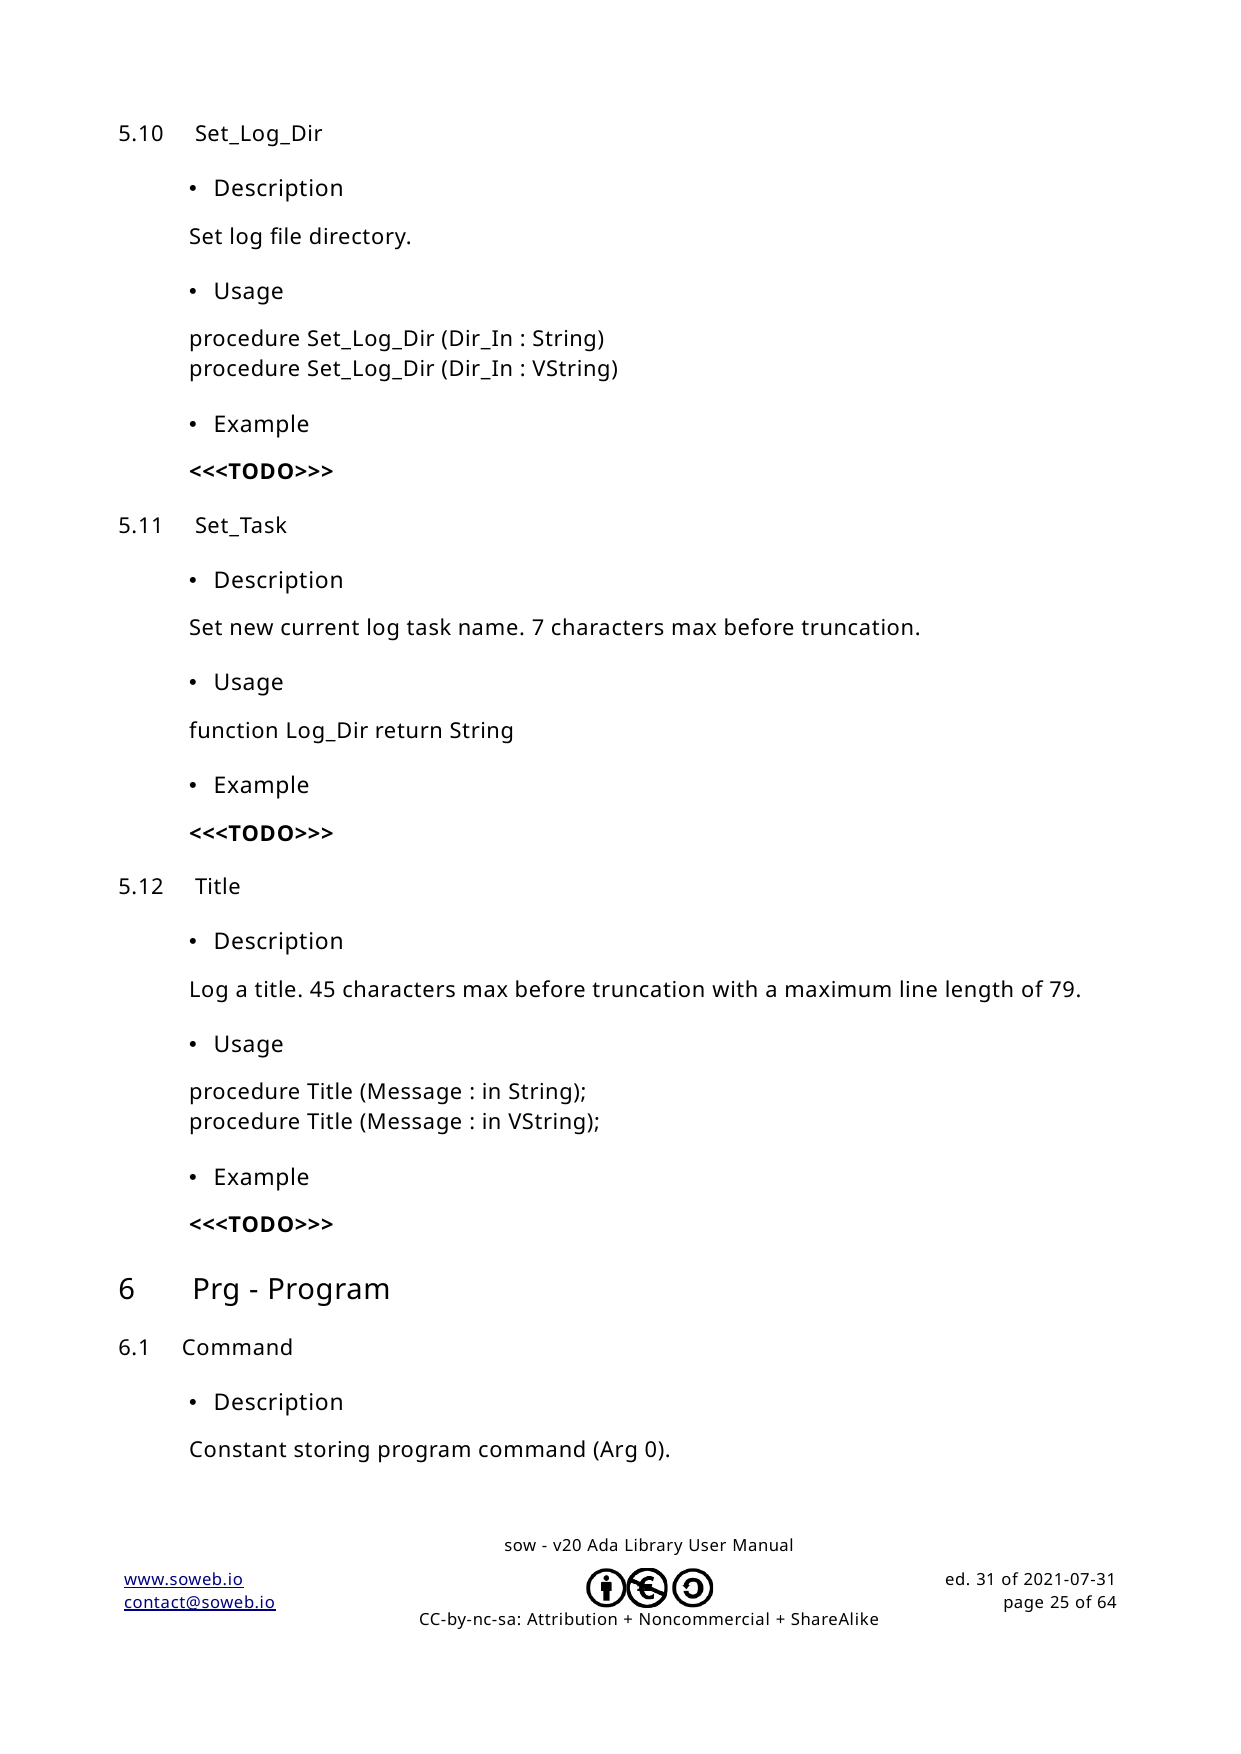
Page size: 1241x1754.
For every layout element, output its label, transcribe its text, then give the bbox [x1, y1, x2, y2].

subtitle Title [118, 871, 1122, 901]
text Log a title. 45 characters max before truncation with a maximum line length of 79. [189, 974, 1122, 1004]
subtitle Command [118, 1331, 1122, 1361]
subtitle Prg - Program [118, 1268, 1122, 1308]
text Set log file directory. [189, 221, 1122, 251]
text Constant storing program command (Arg 0). [189, 1434, 1122, 1464]
subtitle Description [189, 925, 1122, 956]
subtitle Description [189, 563, 1122, 594]
subtitle Set_Task [118, 509, 1122, 539]
text Set new current log task name. 7 characters max before truncation. [189, 612, 1122, 642]
picture [672, 1568, 714, 1608]
text procedure Set_Log_Dir (Dir_In : String) [189, 323, 1122, 353]
text procedure Set_Log_Dir (Dir_In : VString) [189, 353, 1122, 383]
text <<<TODO>>> [189, 456, 1122, 486]
subtitle Usage [189, 1027, 1122, 1058]
subtitle Usage [189, 274, 1122, 306]
text function Log_Dir return String [189, 715, 1122, 745]
text procedure Title (Message : in String); [189, 1076, 1122, 1106]
text <<<TODO>>> [189, 1209, 1122, 1239]
subtitle Usage [189, 666, 1122, 697]
picture [585, 1568, 668, 1608]
subtitle Description [189, 1385, 1122, 1416]
text procedure Title (Message : in VString); [189, 1106, 1122, 1136]
text <<<TODO>>> [189, 817, 1122, 847]
subtitle Example [189, 407, 1122, 438]
subtitle Example [189, 1160, 1122, 1191]
subtitle Description [189, 172, 1122, 203]
subtitle Set_Log_Dir [118, 118, 1122, 148]
subtitle Example [189, 768, 1122, 800]
